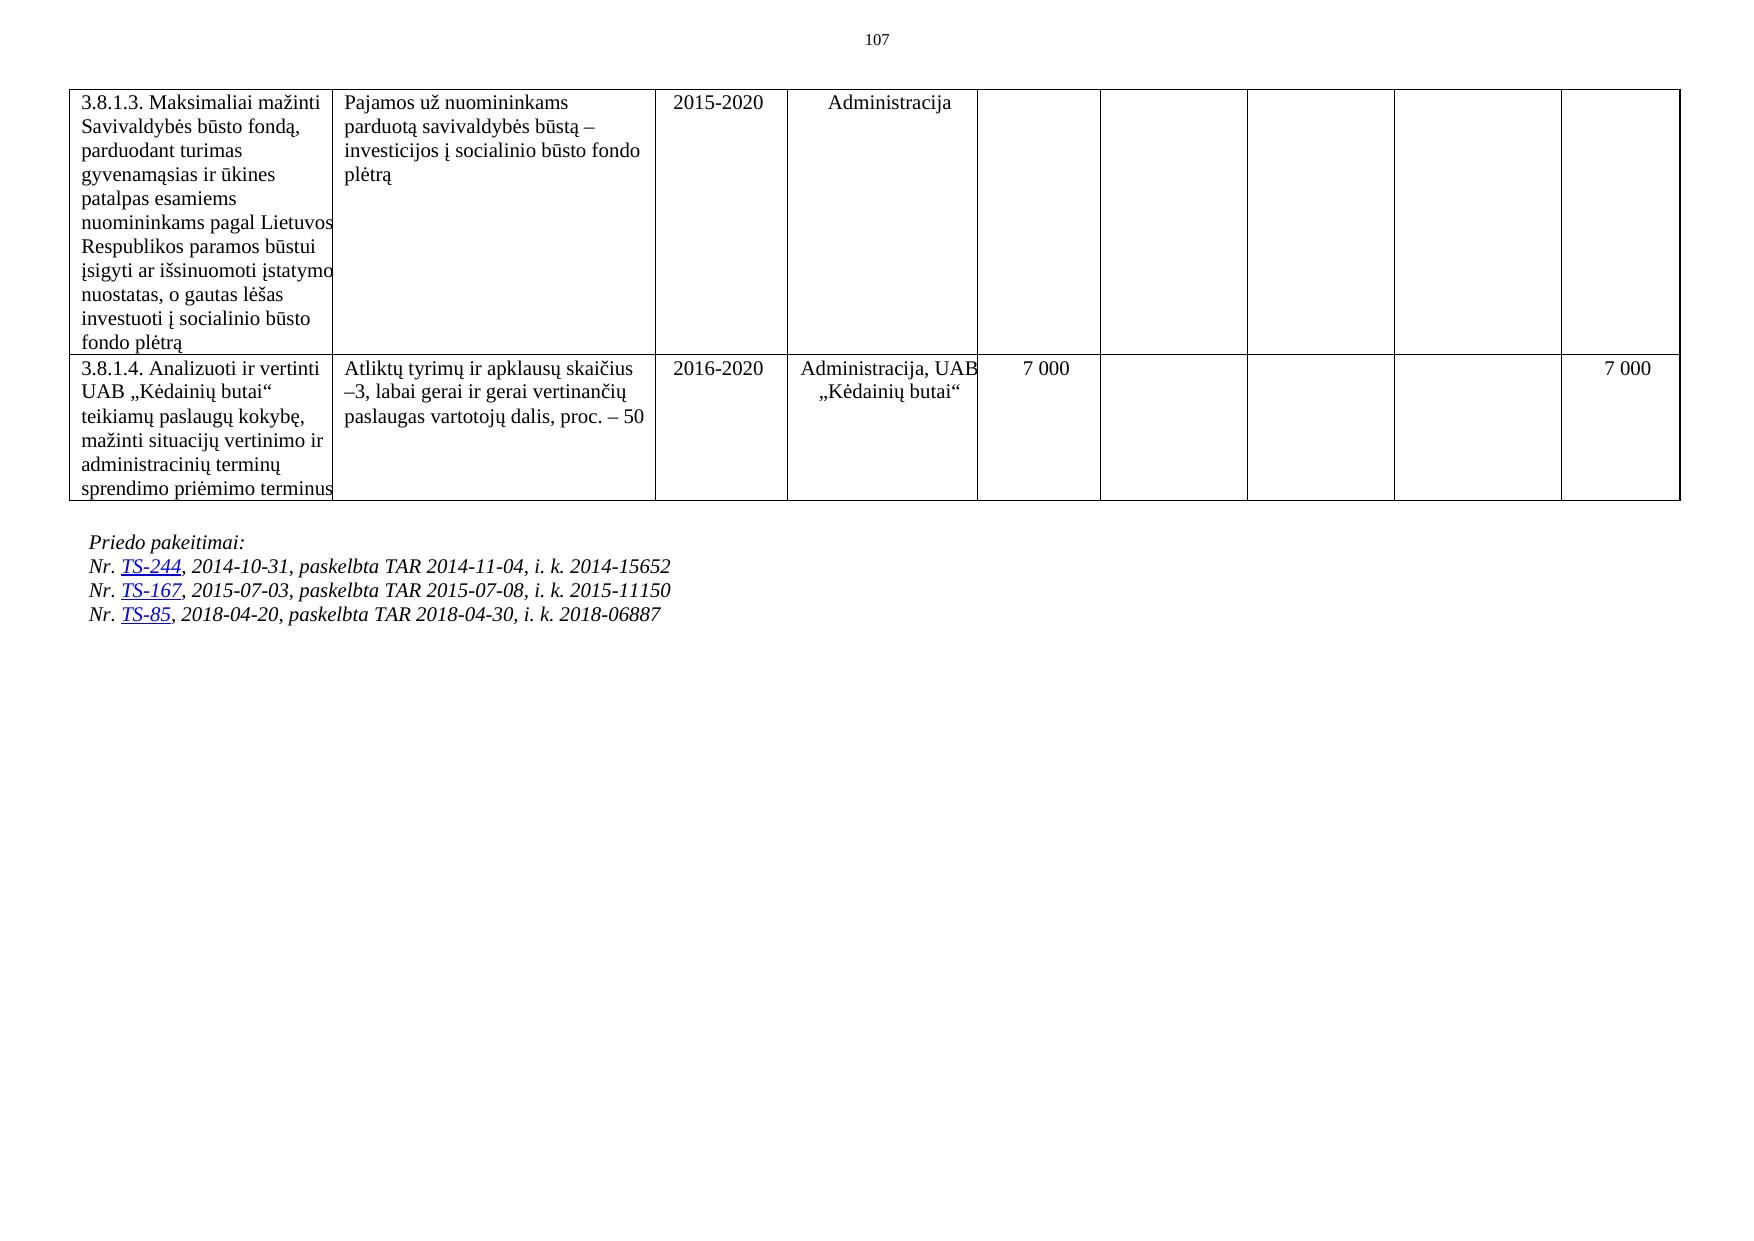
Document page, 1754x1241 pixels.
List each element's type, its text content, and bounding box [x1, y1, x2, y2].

text Nr. TS-85, 2018-04-20, paskelbta TAR 2018-04-30, i. k. 2018-06887 [89, 602, 1665, 626]
table_cell Administracija [788, 90, 977, 354]
table_cell [1395, 355, 1561, 500]
table_cell [1562, 90, 1679, 354]
table_cell 3.8.1.3. Maksimaliai mažinti Savivaldybės būsto fondą, parduodant turimas gyvenamąsias ir ūkines patalpas esamiems nuomininkams pagal Lietuvos Respublikos paramos būstui įsigyti ar išsinuomoti įstatymo nuostatas, o gautas lėšas investuoti į socialinio būsto fondo plėtrą [70, 90, 332, 354]
table_cell [1101, 355, 1247, 500]
table_cell Atliktų tyrimų ir apklausų skaičius –3, labai gerai ir gerai vertinančių paslaugas vartotojų dalis, proc. – 50 [333, 355, 655, 500]
table_cell [1248, 355, 1394, 500]
table_cell 7 000 [1562, 355, 1679, 500]
table_cell [1395, 90, 1561, 354]
text Nr. TS-244, 2014-10-31, paskelbta TAR 2014-11-04, i. k. 2014-15652 [89, 554, 1665, 578]
text Nr. TS-167, 2015-07-03, paskelbta TAR 2015-07-08, i. k. 2015-11150 [89, 578, 1665, 602]
table_cell [1101, 90, 1247, 354]
text Priedo pakeitimai: [89, 529, 1665, 554]
table_cell Administracija, UAB „Kėdainių butai“ [788, 355, 977, 500]
table_cell [1248, 90, 1394, 354]
table_cell 2016-2020 [656, 355, 787, 500]
table_cell 7 000 [978, 355, 1100, 500]
table_cell 2015-2020 [656, 90, 787, 354]
table_cell 3.8.1.4. Analizuoti ir vertinti UAB „Kėdainių butai“ teikiamų paslaugų kokybę, mažinti situacijų vertinimo ir administracinių terminų sprendimo priėmimo terminus [70, 355, 332, 500]
table_cell [978, 90, 1100, 354]
table_cell Pajamos už nuomininkams parduotą savivaldybės būstą – investicijos į socialinio būsto fondo plėtrą [333, 90, 655, 354]
